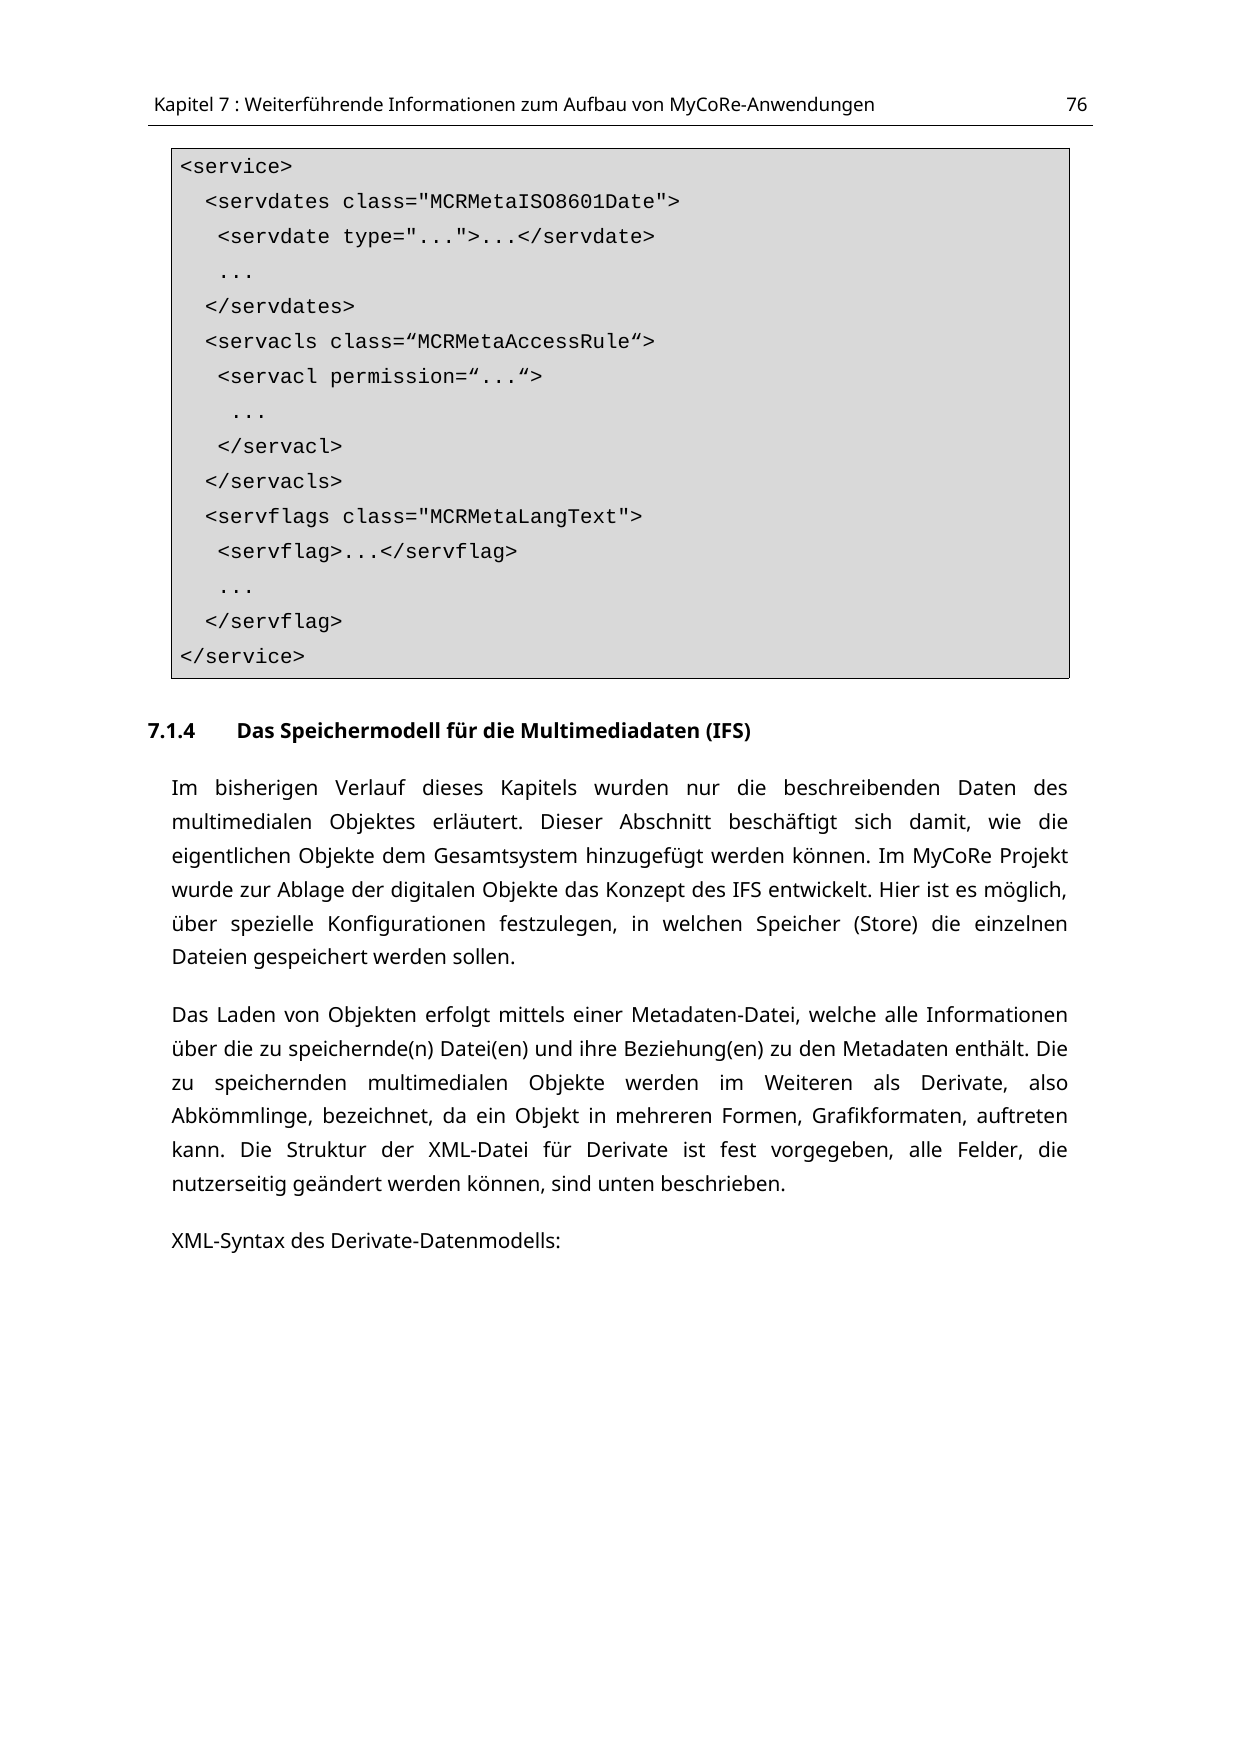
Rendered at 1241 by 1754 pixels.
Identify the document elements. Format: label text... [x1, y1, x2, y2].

text ... [172, 393, 1069, 424]
text <servacls class=“MCRMetaAccessRule“> [172, 323, 1069, 354]
text <servflags class="MCRMetaLangText"> [172, 498, 1069, 529]
text <servflag>...</servflag> [172, 533, 1069, 564]
text <servacl permission=“...“> [172, 358, 1069, 389]
text </service> [172, 638, 1069, 678]
text </servacl> [172, 428, 1069, 459]
text ... [172, 568, 1069, 599]
text <servdates class="MCRMetaISO8601Date"> [172, 183, 1069, 214]
text ... [172, 253, 1069, 284]
text Im bisherigen Verlauf dieses Kapitels wurden nur die beschreibenden Daten des multimedialen Objektes erläutert. Dieser Abschnitt beschäftigt sich damit, wie die eigentlichen Objekte dem Gesamtsystem hinzugefügt werden können. Im MyCoRe Projekt wurde zur Ablage der digitalen Objekte das Konzept des IFS entwickelt. Hier ist es möglich, über spezielle Konfigurationen festzulegen, in welchen Speicher (Store) die einzelnen Dateien gespeichert werden sollen. [171, 773, 1069, 971]
text <servdate type="...">...</servdate> [172, 218, 1069, 249]
text <service> [172, 149, 1069, 179]
text XML-Syntax des Derivate-Datenmodells: [171, 1227, 1069, 1255]
text Das Laden von Objekten erfolgt mittels einer Metadaten-Datei, welche alle Informationen über die zu speichernde(n) Datei(en) und ihre Beziehung(en) zu den Metadaten enthält. Die zu speichernden multimedialen Objekte werden im Weiteren als Derivate, also Abkömmlinge, bezeichnet, da ein Objekt in mehreren Formen, Grafikformaten, auftreten kann. Die Struktur der XML-Datei für Derivate ist fest vorgegeben, alle Felder, die nutzerseitig geändert werden können, sind unten beschrieben. [171, 1000, 1069, 1197]
text </servdates> [172, 288, 1069, 319]
text </servflag> [172, 603, 1069, 634]
text </servacls> [172, 463, 1069, 494]
subtitle Das Speichermodell für die Multimediadaten (IFS) [148, 716, 1092, 744]
